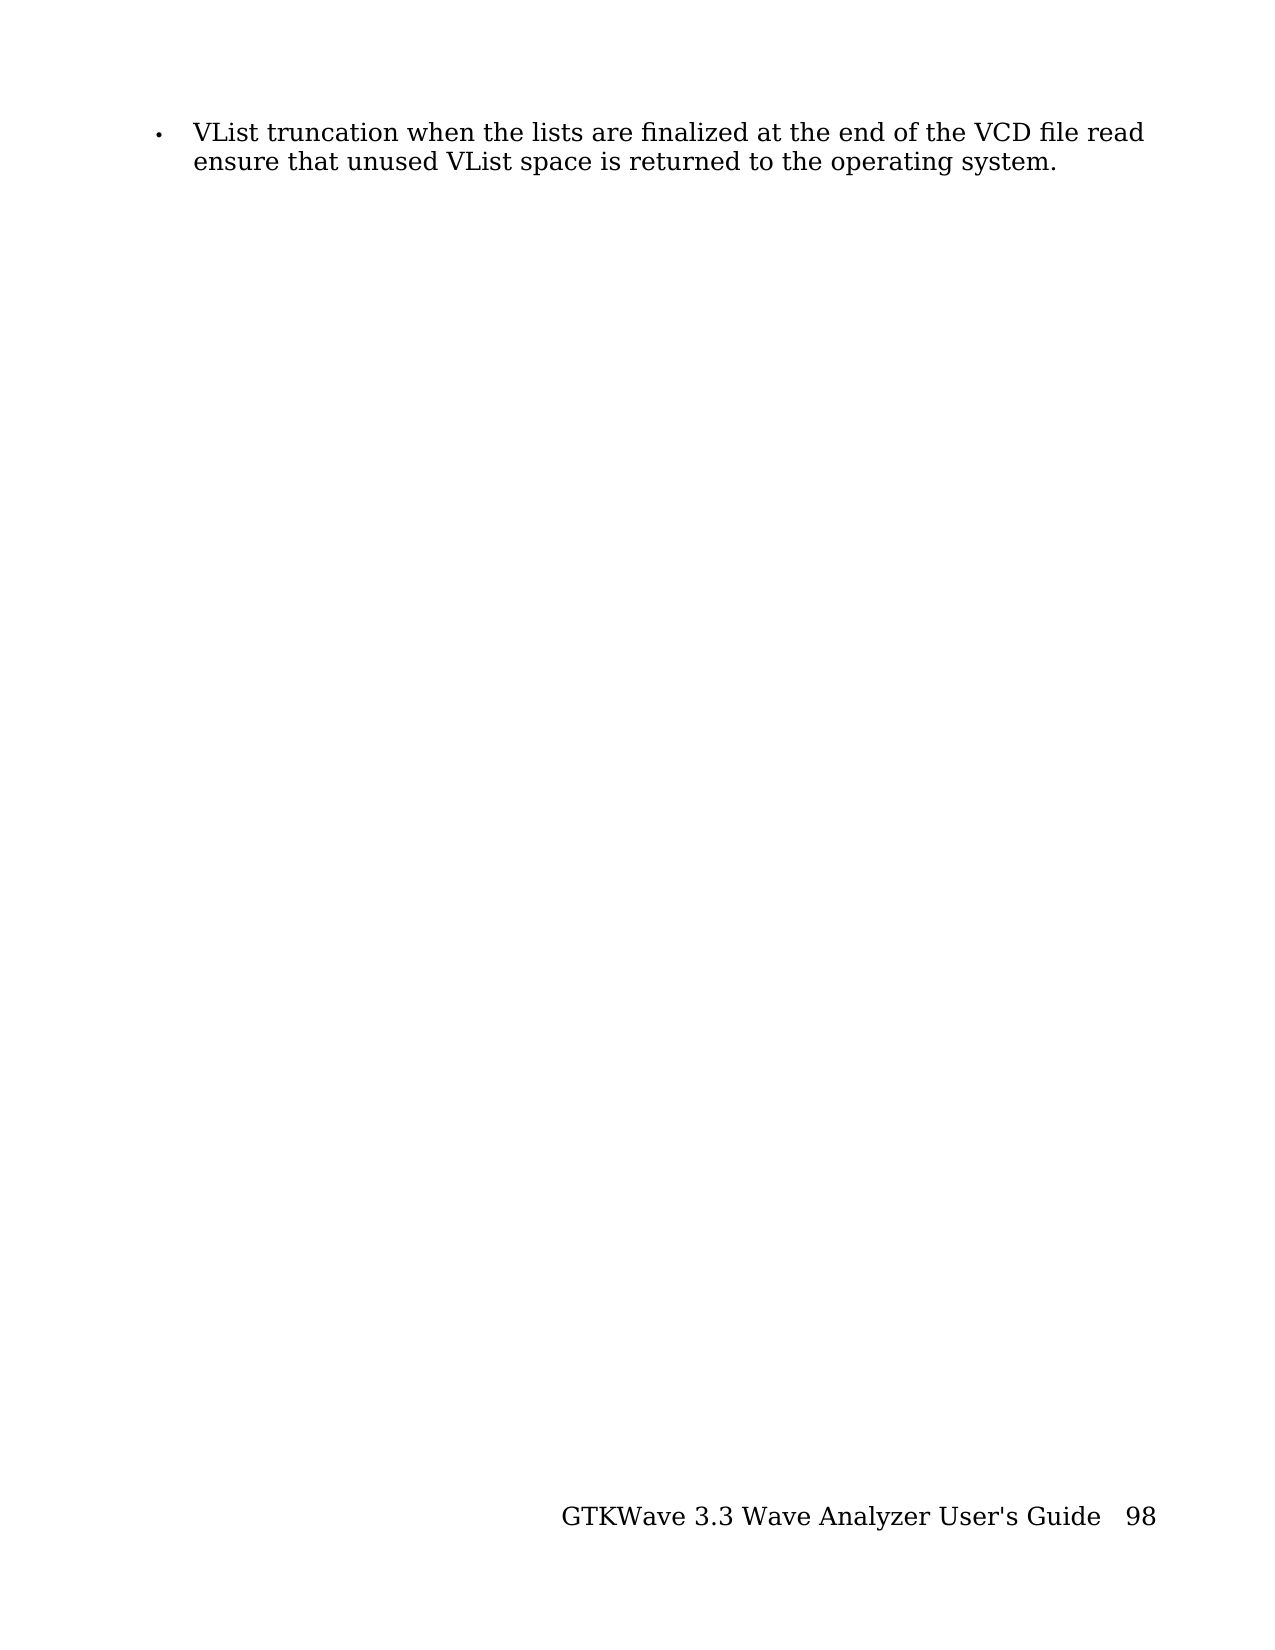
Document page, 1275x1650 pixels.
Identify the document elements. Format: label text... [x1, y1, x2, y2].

list VList truncation when the lists are finalized at the end of the VCD file read ensure that unused VList space is returned to the operating system. [156, 118, 1157, 176]
